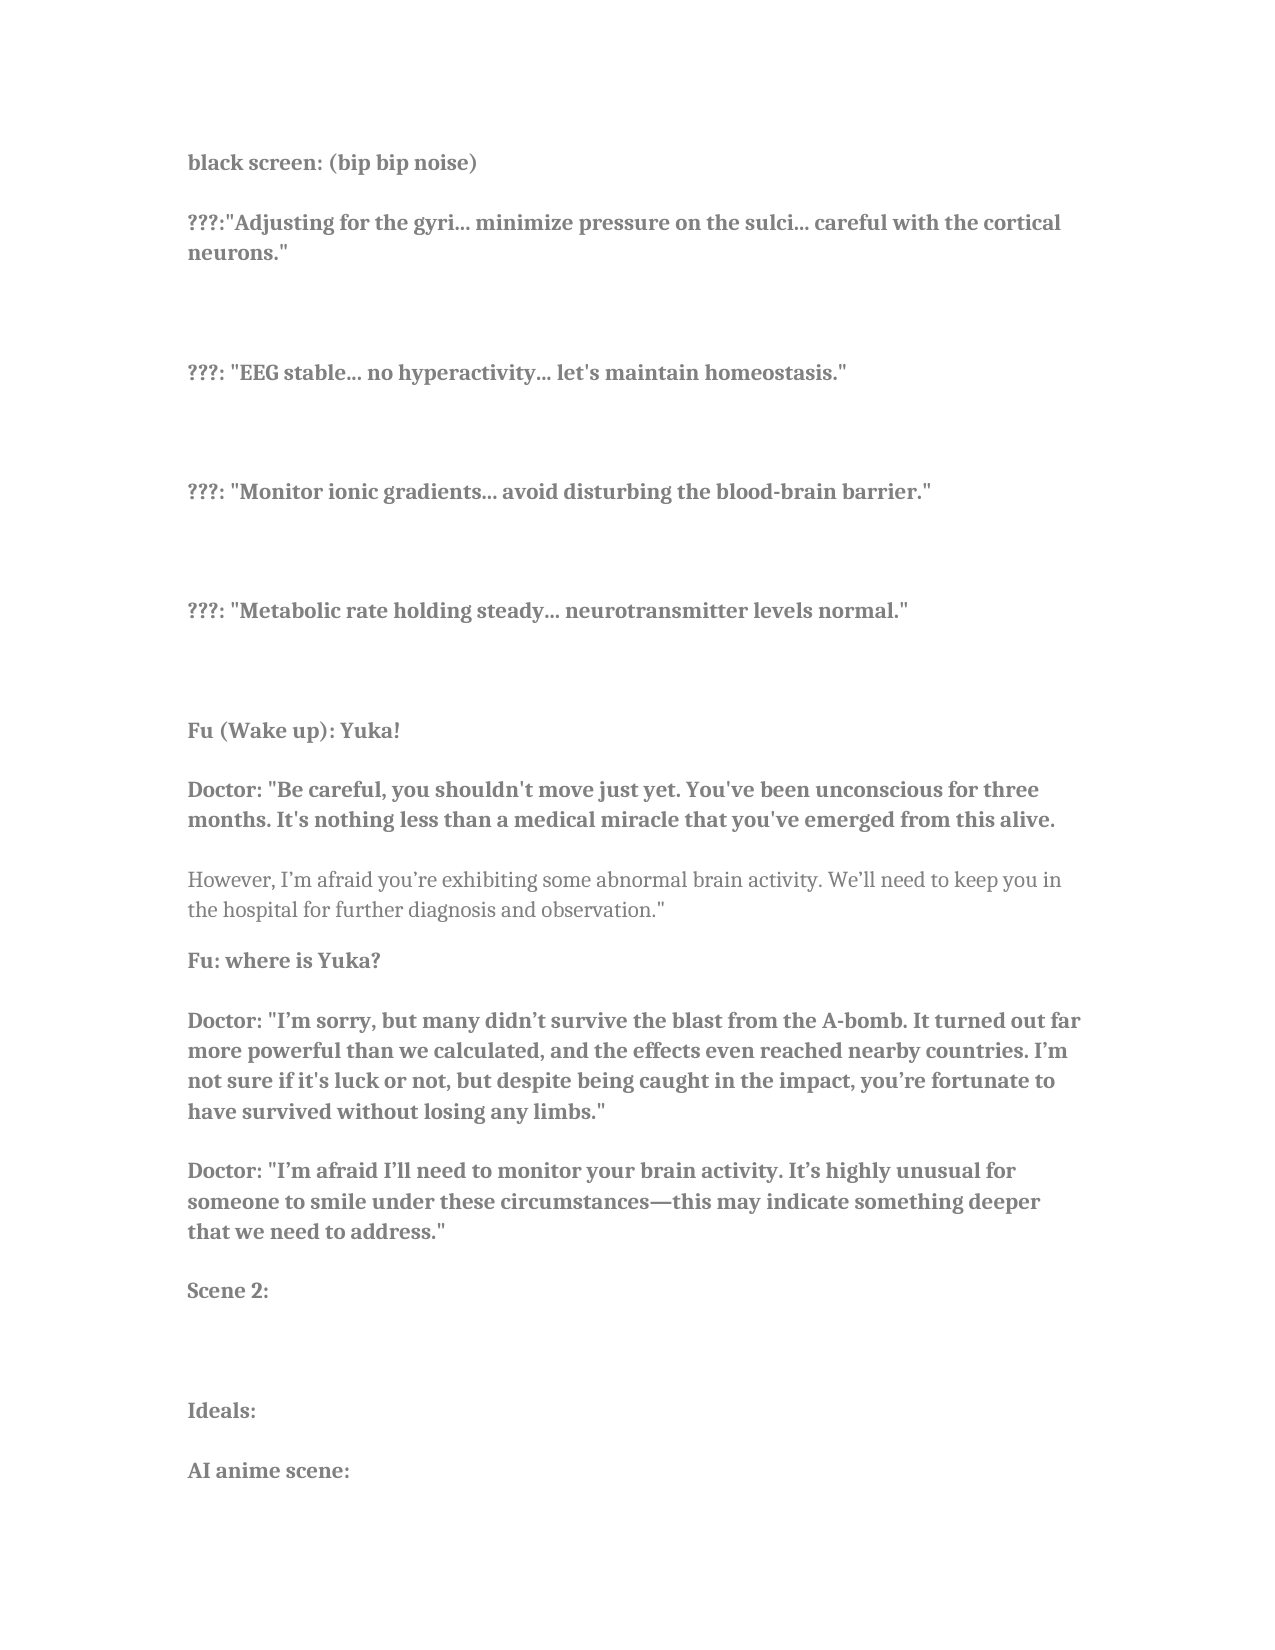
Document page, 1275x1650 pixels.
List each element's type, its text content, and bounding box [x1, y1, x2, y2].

text ???: "Monitor ionic gradients... avoid disturbing the blood-brain barrier." [187, 479, 1087, 505]
text Fu (Wake up): Yuka! [187, 717, 1087, 744]
text AI anime scene: [187, 1457, 1087, 1484]
text Doctor: "Be careful, you shouldn't move just yet. You've been unconscious for three months. It's nothing less than a medical miracle that you've emerged from this alive. [187, 777, 1087, 834]
text Scene 2: [187, 1278, 1087, 1305]
text Doctor: "I’m afraid I’ll need to monitor your brain activity. It’s highly unusual for someone to smile under these circumstances—this may indicate something deeper that we need to address." [187, 1158, 1087, 1245]
text Doctor: "I’m sorry, but many didn’t survive the blast from the A-bomb. It turned out far more powerful than we calculated, and the effects even reached nearby countries. I’m not sure if it's luck or not, but despite being caught in the impact, you’re fortunate to have survived without losing any limbs." [187, 1008, 1087, 1125]
text ???:"Adjusting for the gyri... minimize pressure on the sulci... careful with the cortical neurons." [187, 210, 1087, 266]
text Ideals: [187, 1398, 1087, 1424]
text However, I’m afraid you’re exhibiting some abnormal brain activity. We’ll need to keep you in the hospital for further diagnosis and observation." [187, 867, 1087, 923]
text ???: "EEG stable... no hyperactivity... let's maintain homeostasis." [187, 359, 1087, 386]
text ???: "Metabolic rate holding steady... neurotransmitter levels normal." [187, 598, 1087, 624]
text black screen: (bip bip noise) [187, 150, 1087, 176]
text Fu: where is Yuka? [187, 948, 1087, 974]
